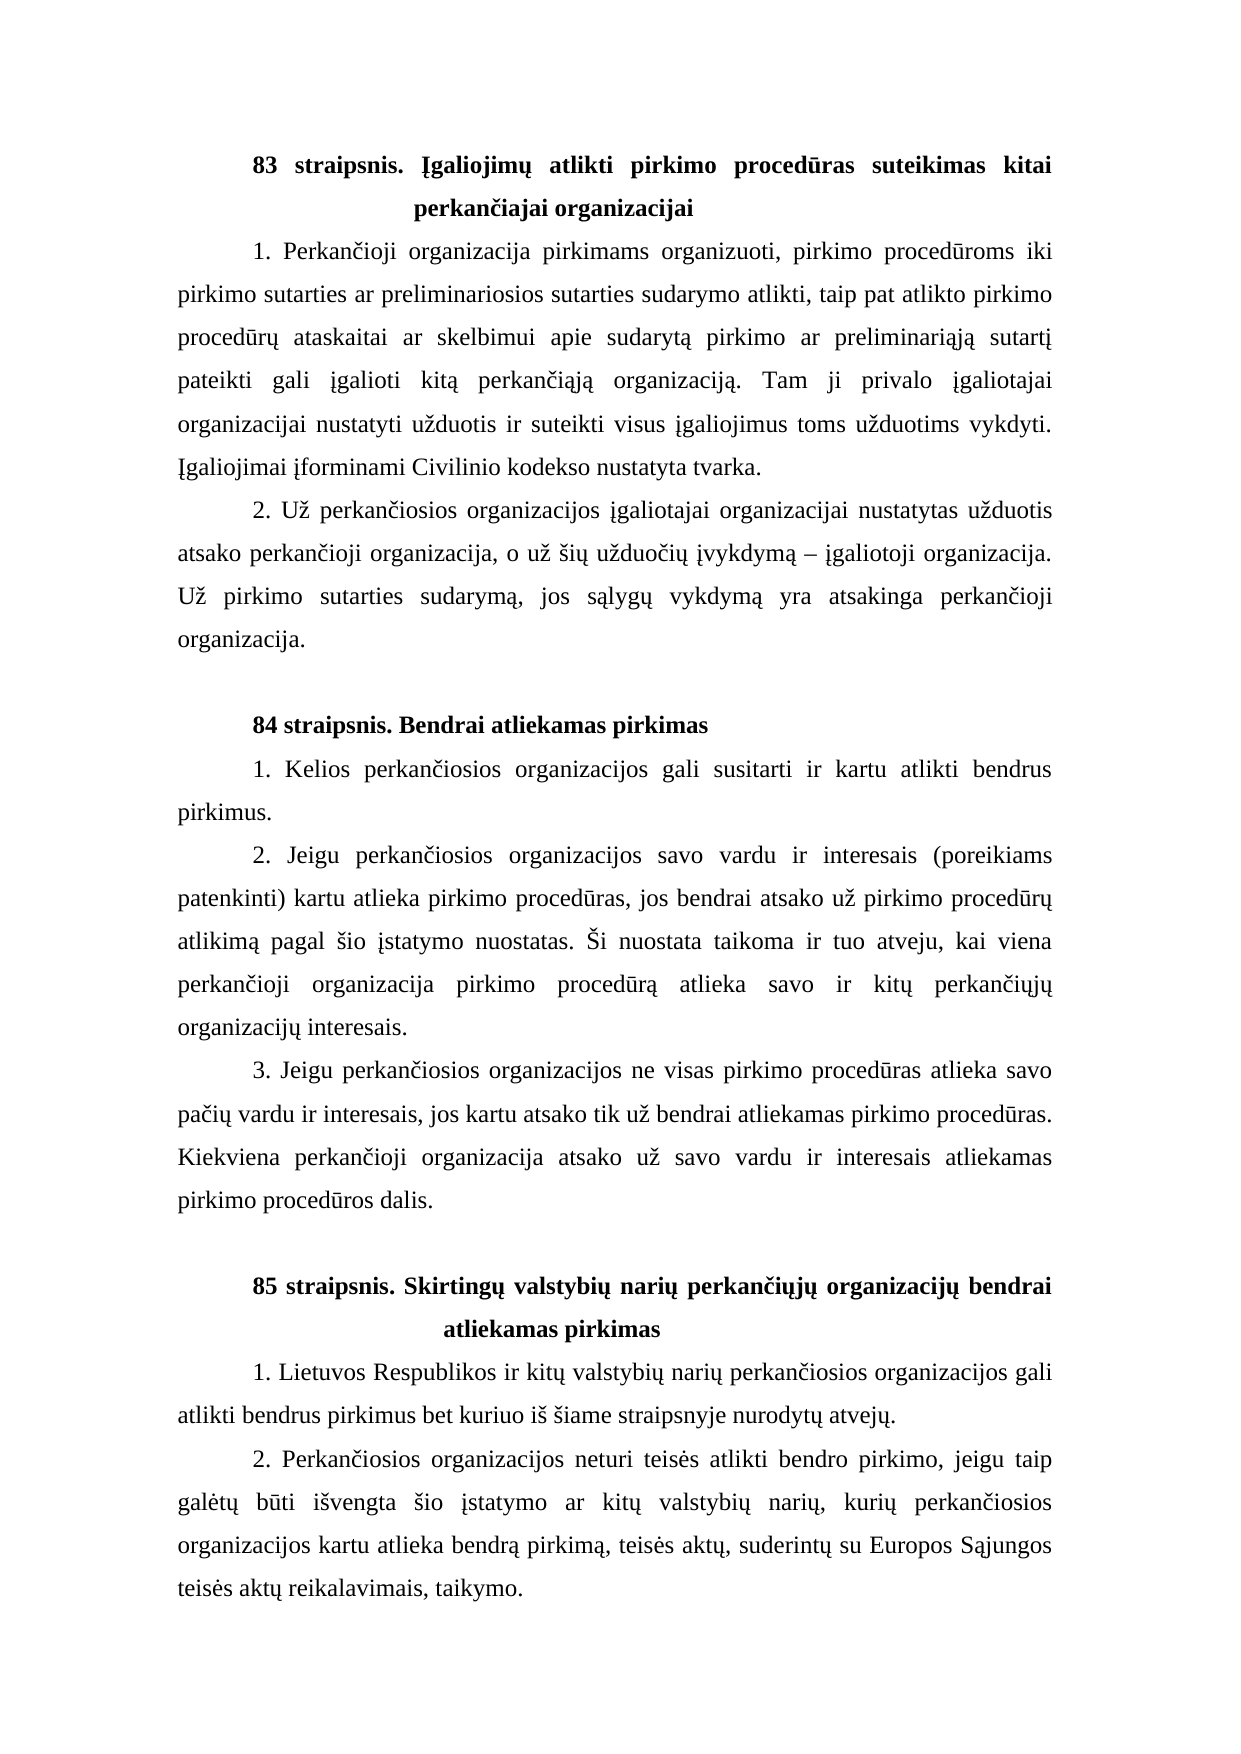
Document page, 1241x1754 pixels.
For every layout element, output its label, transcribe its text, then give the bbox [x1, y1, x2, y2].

text 2. Perkančiosios organizacijos neturi teisės atlikti bendro pirkimo, jeigu taip galėtų būti išvengta šio įstatymo ar kitų valstybių narių, kurių perkančiosios organizacijos kartu atlieka bendrą pirkimą, teisės aktų, suderintų su Europos Sąjungos teisės aktų reikalavimais, taikymo. [177, 1444, 1053, 1602]
text 3. Jeigu perkančiosios organizacijos ne visas pirkimo procedūras atlieka savo pačių vardu ir interesais, jos kartu atsako tik už bendrai atliekamas pirkimo procedūras. Kiekviena perkančioji organizacija atsako už savo vardu ir interesais atliekamas pirkimo procedūros dalis. [177, 1056, 1053, 1214]
text 1. Lietuvos Respublikos ir kitų valstybių narių perkančiosios organizacijos gali atlikti bendrus pirkimus bet kuriuo iš šiame straipsnyje nurodytų atvejų. [177, 1357, 1053, 1429]
text 2. Už perkančiosios organizacijos įgaliotajai organizacijai nustatytas užduotis atsako perkančioji organizacija, o už šių užduočių įvykdymą – įgaliotoji organizacija. Už pirkimo sutarties sudarymą, jos sąlygų vykdymą yra atsakinga perkančioji organizacija. [177, 495, 1053, 653]
text 85 straipsnis. Skirtingų valstybių narių perkančiųjų organizacijų bendrai atliekamas pirkimas [252, 1271, 1053, 1343]
text 83 straipsnis. Įgaliojimų atlikti pirkimo procedūras suteikimas kitai perkančiajai organizacijai [252, 150, 1053, 222]
text 2. Jeigu perkančiosios organizacijos savo vardu ir interesais (poreikiams patenkinti) kartu atlieka pirkimo procedūras, jos bendrai atsako už pirkimo procedūrų atlikimą pagal šio įstatymo nuostatas. Ši nuostata taikoma ir tuo atveju, kai viena perkančioji organizacija pirkimo procedūrą atlieka savo ir kitų perkančiųjų organizacijų interesais. [177, 840, 1053, 1041]
text 1. Kelios perkančiosios organizacijos gali susitarti ir kartu atlikti bendrus pirkimus. [177, 754, 1053, 826]
text 1. Perkančioji organizacija pirkimams organizuoti, pirkimo procedūroms iki pirkimo sutarties ar preliminariosios sutarties sudarymo atlikti, taip pat atlikto pirkimo procedūrų ataskaitai ar skelbimui apie sudarytą pirkimo ar preliminariąją sutartį pateikti gali įgalioti kitą perkančiąją organizaciją. Tam ji privalo įgaliotajai organizacijai nustatyti užduotis ir suteikti visus įgaliojimus toms užduotims vykdyti. Įgaliojimai įforminami Civilinio kodekso nustatyta tvarka. [177, 236, 1053, 481]
text 84 straipsnis. Bendrai atliekamas pirkimas [177, 711, 1053, 739]
